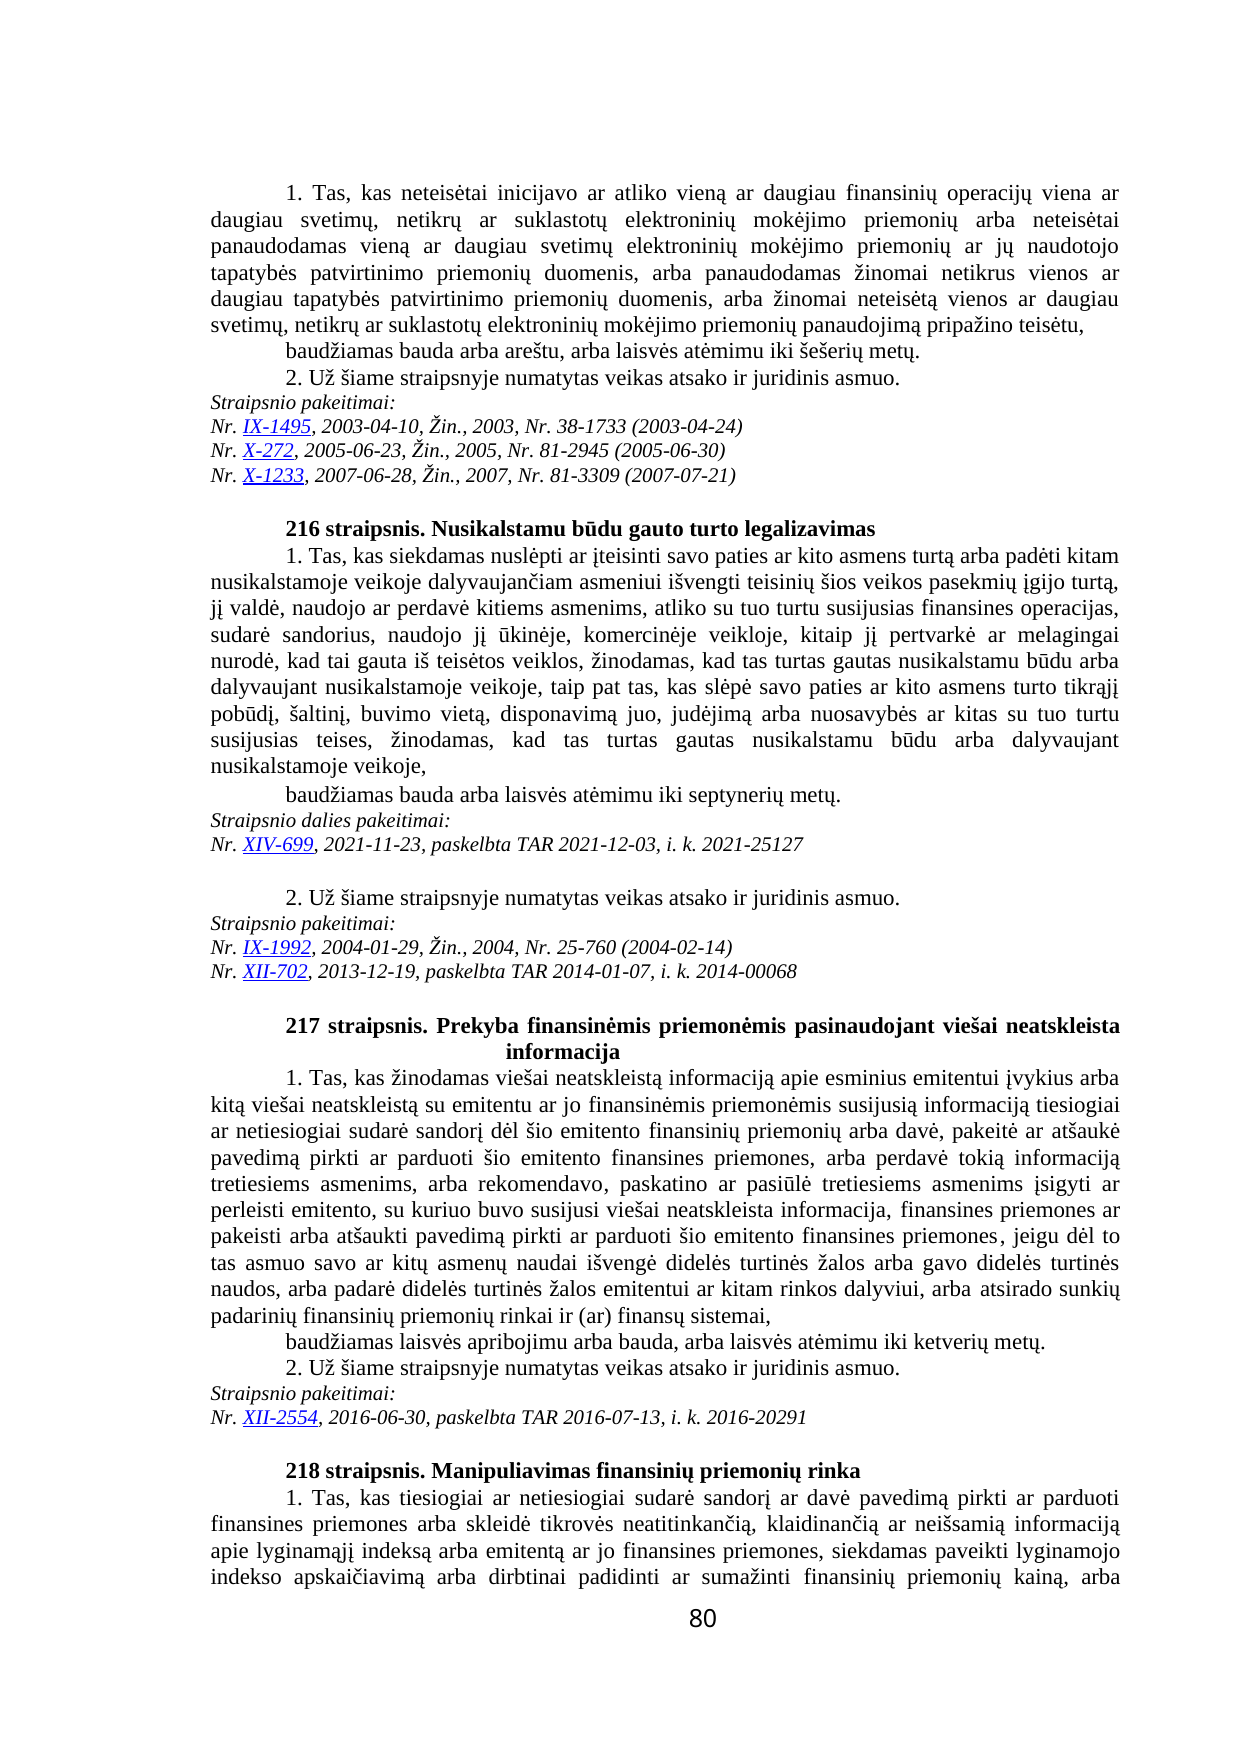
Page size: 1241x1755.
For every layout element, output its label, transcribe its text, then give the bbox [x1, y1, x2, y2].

text 1. Tas, kas siekdamas nuslėpti ar įteisinti savo paties ar kito asmens turtą arba padėti kitam nusikalstamoje veikoje dalyvaujančiam asmeniui išvengti teisinių šios veikos pasekmių įgijo turtą, jį valdė, naudojo ar perdavė kitiems asmenims, atliko su tuo turtu susijusias finansines operacijas, sudarė sandorius, naudojo jį ūkinėje, komercinėje veikloje, kitaip jį pertvarkė ar melagingai nurodė, kad tai gauta iš teisėtos veiklos, žinodamas, kad tas turtas gautas nusikalstamu būdu arba dalyvaujant nusikalstamoje veikoje, taip pat tas, kas slėpė savo paties ar kito asmens turto tikrąjį pobūdį, šaltinį, buvimo vietą, disponavimą juo, judėjimą arba nuosavybės ar kitas su tuo turtu susijusias teises, žinodamas, kad tas turtas gautas nusikalstamu būdu arba dalyvaujant nusikalstamoje veikoje, [210, 542, 1120, 779]
text 1. Tas, kas neteisėtai inicijavo ar atliko vieną ar daugiau finansinių operacijų viena ar daugiau svetimų, netikrų ar suklastotų elektroninių mokėjimo priemonių arba neteisėtai panaudodamas vieną ar daugiau svetimų elektroninių mokėjimo priemonių ar jų naudotojo tapatybės patvirtinimo priemonių duomenis, arba panaudodamas žinomai netikrus vienos ar daugiau tapatybės patvirtinimo priemonių duomenis, arba žinomai neteisėtą vienos ar daugiau svetimų, netikrų ar suklastotų elektroninių mokėjimo priemonių panaudojimą pripažino teisėtu, [210, 179, 1120, 338]
text 2. Už šiame straipsnyje numatytas veikas atsako ir juridinis asmuo. [210, 364, 1120, 390]
text Straipsnio pakeitimai: [210, 390, 1120, 414]
text Nr. IX-1495, 2003-04-10, Žin., 2003, Nr. 38-1733 (2003-04-24) [210, 414, 1120, 438]
text Nr. X-1233, 2007-06-28, Žin., 2007, Nr. 81-3309 (2007-07-21) [210, 462, 1120, 487]
text Nr. XIV-699, 2021-11-23, paskelbta TAR 2021-12-03, i. k. 2021-25127 [210, 832, 1120, 856]
text 1. Tas, kas žinodamas viešai neatskleistą informaciją apie esminius emitentui įvykius arba kitą viešai neatskleistą su emitentu ar jo finansinėmis priemonėmis susijusią informaciją tiesiogiai ar netiesiogiai sudarė sandorį dėl šio emitento finansinių priemonių arba davė, pakeitė ar atšaukė pavedimą pirkti ar parduoti šio emitento finansines priemones, arba perdavė tokią informaciją tretiesiems asmenims, arba rekomendavo, paskatino ar pasiūlė tretiesiems asmenims įsigyti ar perleisti emitento, su kuriuo buvo susijusi viešai neatskleista informacija, finansines priemones ar pakeisti arba atšaukti pavedimą pirkti ar parduoti šio emitento finansines priemones, jeigu dėl to tas asmuo savo ar kitų asmenų naudai išvengė didelės turtinės žalos arba gavo didelės turtinės naudos, arba padarė didelės turtinės žalos emitentui ar kitam rinkos dalyviui, arba atsirado sunkių padarinių finansinių priemonių rinkai ir (ar) finansų sistemai, [210, 1064, 1120, 1328]
text baudžiamas laisvės apribojimu arba bauda, arba laisvės atėmimu iki ketverių metų. [210, 1328, 1120, 1354]
text 216 straipsnis. Nusikalstamu būdu gauto turto legalizavimas [210, 515, 1120, 542]
text baudžiamas bauda arba laisvės atėmimu iki septynerių metų. [210, 779, 1120, 808]
text Nr. X-272, 2005-06-23, Žin., 2005, Nr. 81-2945 (2005-06-30) [210, 438, 1120, 462]
text Nr. XII-2554, 2016-06-30, paskelbta TAR 2016-07-13, i. k. 2016-20291 [210, 1405, 1120, 1429]
text 2. Už šiame straipsnyje numatytas veikas atsako ir juridinis asmuo. [210, 884, 1120, 911]
text Straipsnio pakeitimai: [210, 1381, 1120, 1405]
text Straipsnio dalies pakeitimai: [210, 808, 1120, 832]
text 217 straipsnis. Prekyba finansinėmis priemonėmis pasinaudojant viešai neatskleista informacija [285, 1012, 1120, 1064]
text Straipsnio pakeitimai: [210, 911, 1120, 935]
text Nr. IX-1992, 2004-01-29, Žin., 2004, Nr. 25-760 (2004-02-14) [210, 935, 1120, 959]
text 2. Už šiame straipsnyje numatytas veikas atsako ir juridinis asmuo. [210, 1354, 1120, 1381]
text Nr. XII-702, 2013-12-19, paskelbta TAR 2014-01-07, i. k. 2014-00068 [210, 959, 1120, 983]
text baudžiamas bauda arba areštu, arba laisvės atėmimu iki šešerių metų. [210, 338, 1120, 364]
text 1. Tas, kas tiesiogiai ar netiesiogiai sudarė sandorį ar davė pavedimą pirkti ar parduoti finansines priemones arba skleidė tikrovės neatitinkančią, klaidinančią ar neišsamią informaciją apie lyginamąjį indeksą arba emitentą ar jo finansines priemones, siekdamas paveikti lyginamojo indekso apskaičiavimą arba dirbtinai padidinti ar sumažinti finansinių priemonių kainą, arba [210, 1484, 1120, 1589]
text 218 straipsnis. Manipuliavimas finansinių priemonių rinka [210, 1458, 1120, 1484]
